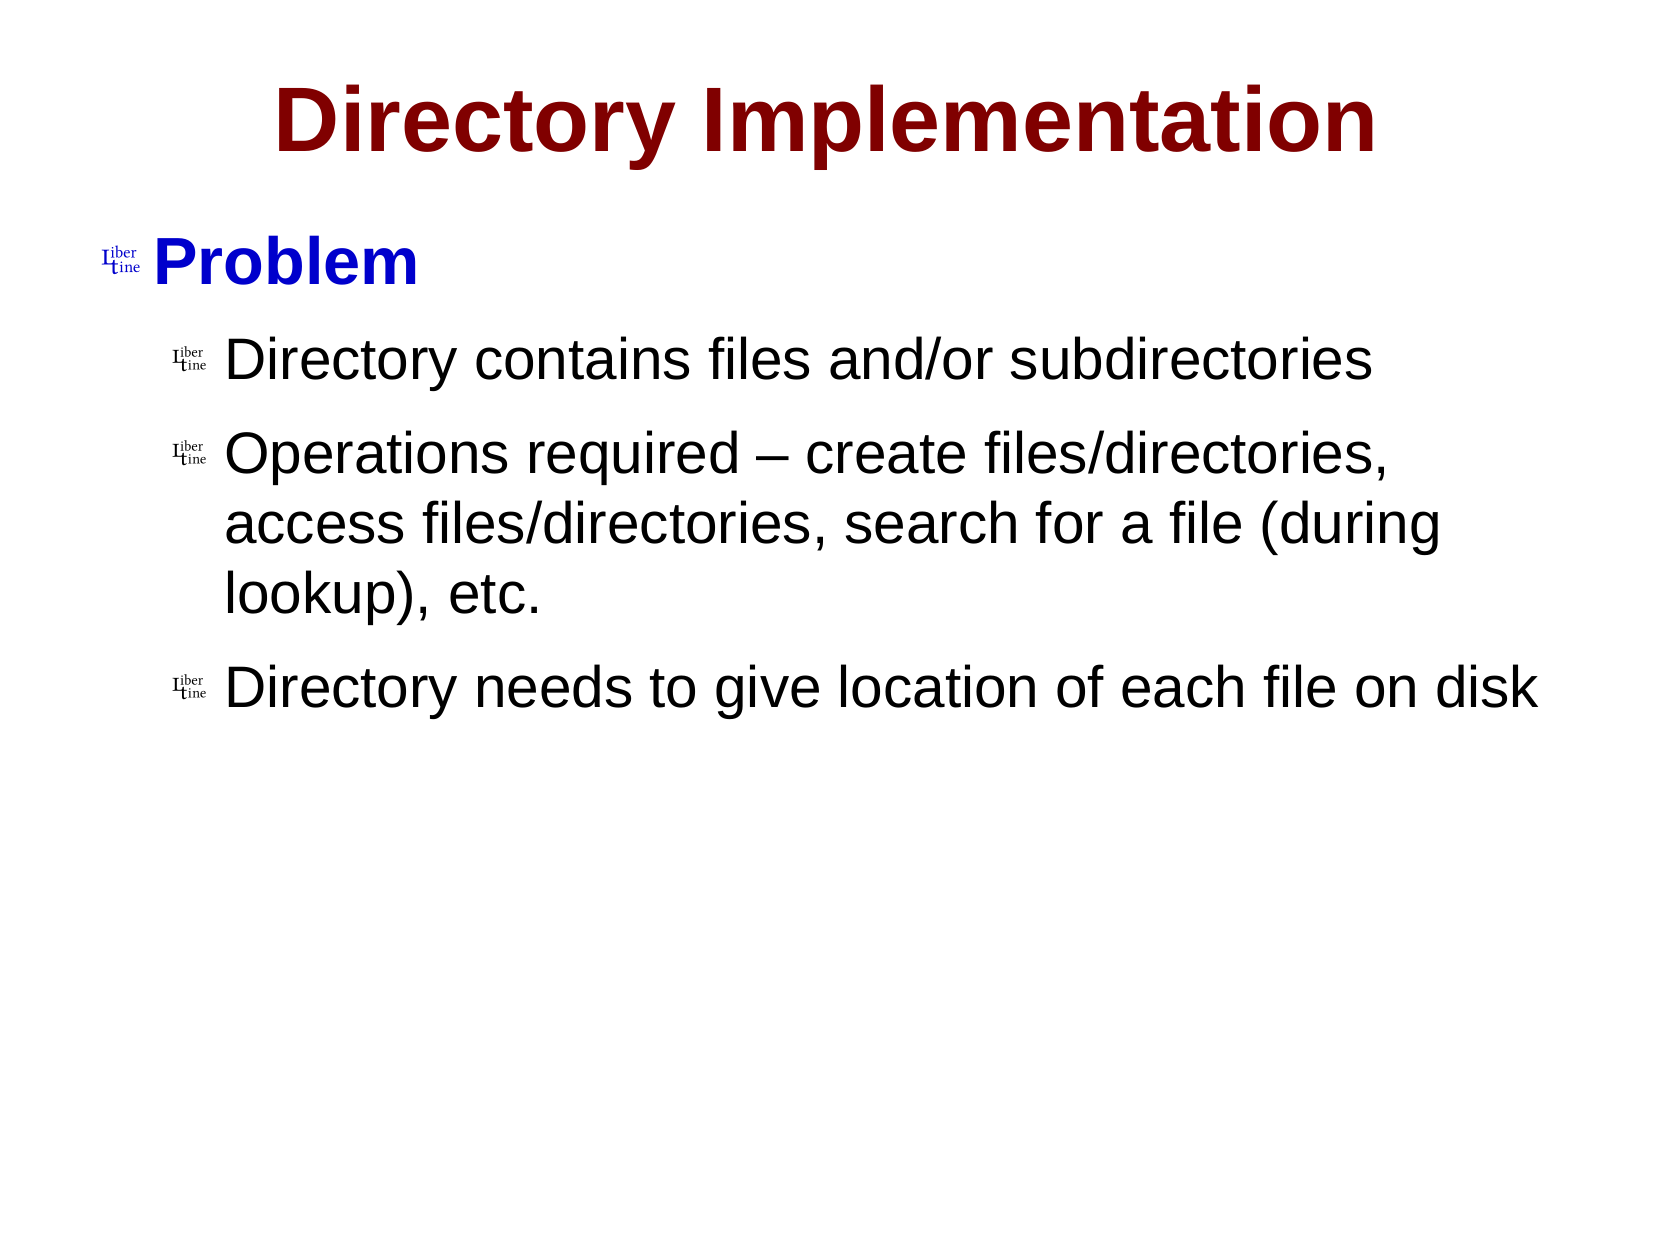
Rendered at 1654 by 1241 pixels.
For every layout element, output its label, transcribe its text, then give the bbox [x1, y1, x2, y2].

list Problem Directory contains files and/or subdirectories Operations required – create files/directories, access files/directories, search for a file (during lookup), etc. Directory needs to give location of each file on disk [82, 217, 1571, 757]
title Directory Implementation [82, 37, 1571, 193]
